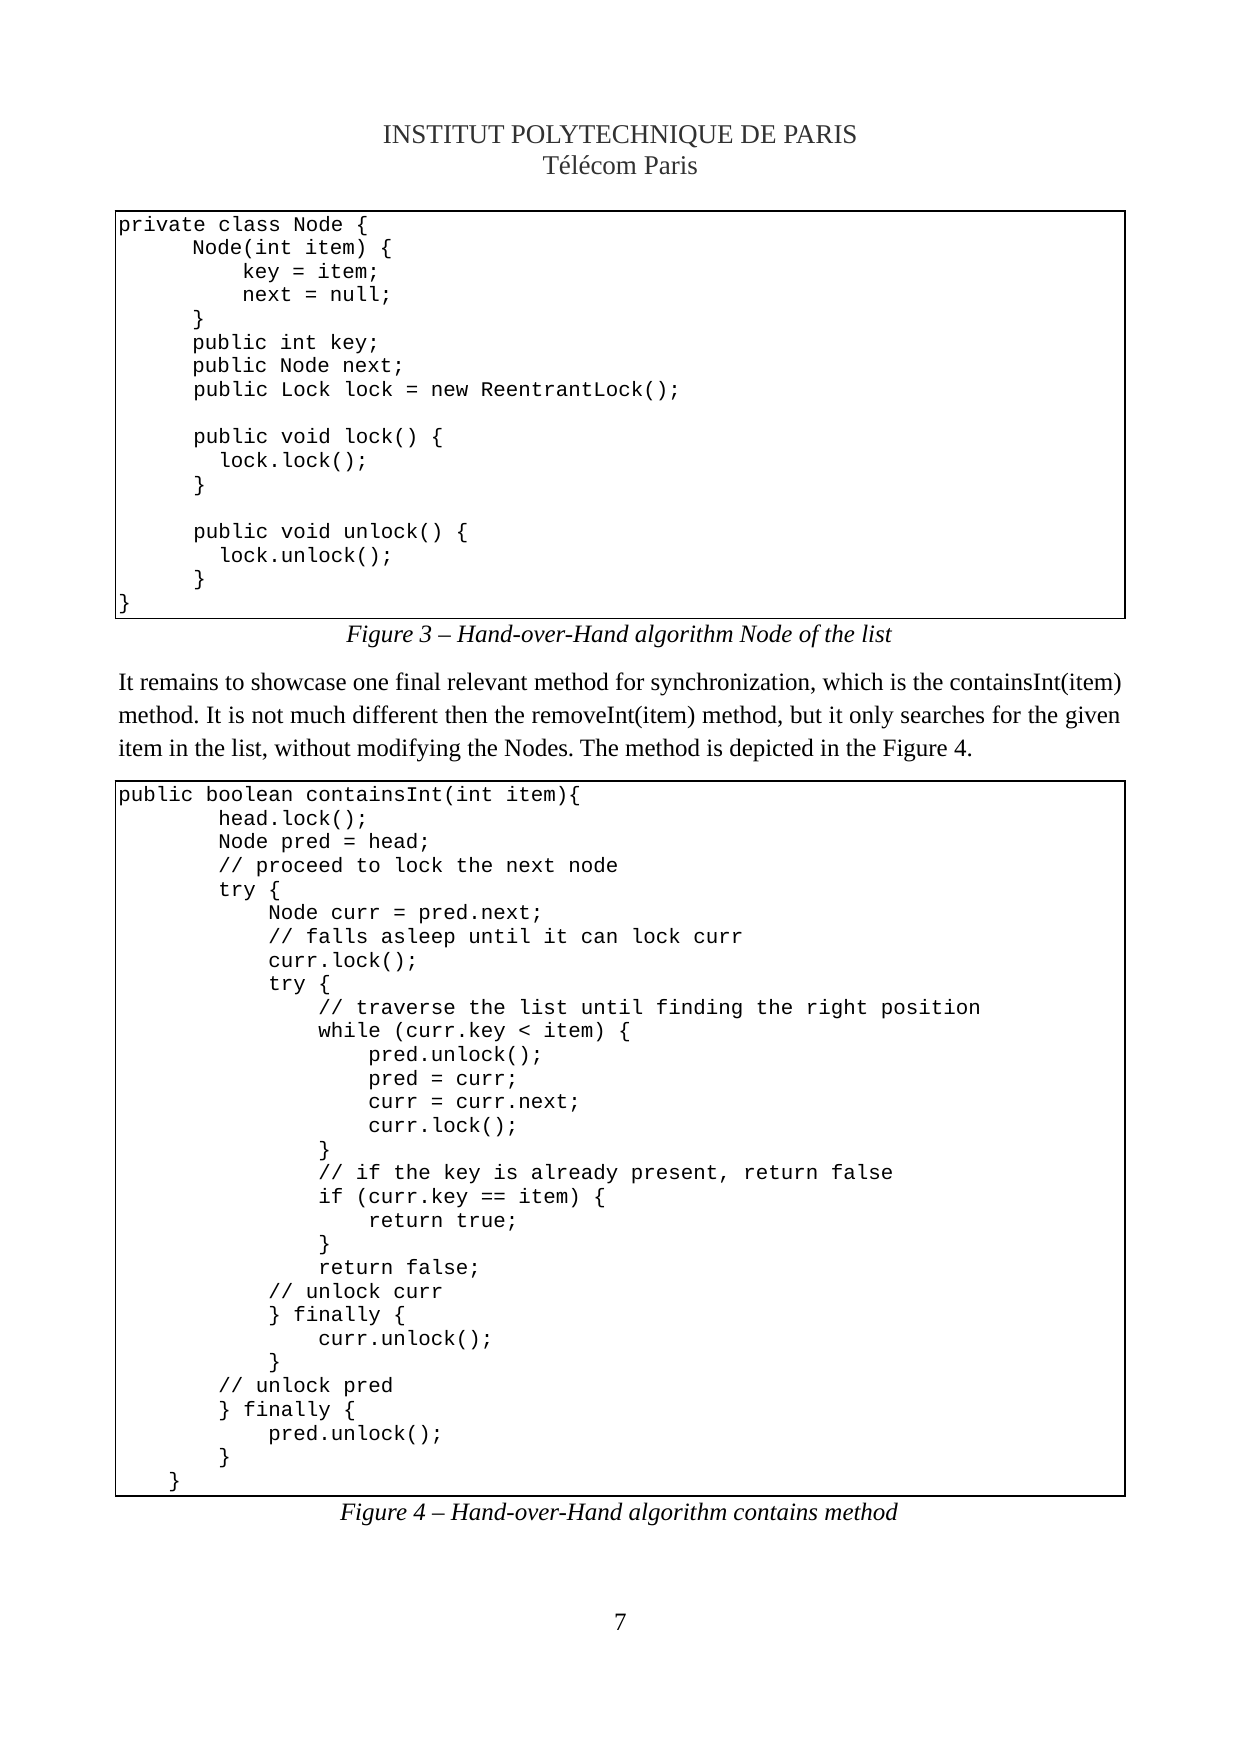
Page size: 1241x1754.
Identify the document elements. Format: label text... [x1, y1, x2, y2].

list public Lock lock = new ReentrantLock(); [118, 379, 1122, 403]
list public void lock() { [118, 426, 1122, 450]
list } [118, 308, 1122, 332]
text private class Node { [116, 212, 1124, 237]
text Figure 4 – Hand-over-Hand algorithm contains method [118, 1497, 1122, 1526]
list next = null; [118, 284, 1122, 308]
list } [118, 568, 1122, 588]
text // falls asleep until it can lock curr [118, 926, 1122, 949]
text // traverse the list until finding the right position [118, 997, 1122, 1021]
text } [116, 1466, 1124, 1495]
text curr.unlock(); [118, 1328, 1122, 1352]
text pred.unlock(); [118, 1044, 1122, 1068]
text return false; [118, 1257, 1122, 1281]
text curr.lock(); [118, 1115, 1122, 1139]
list lock.lock(); [118, 450, 1122, 474]
text return true; [118, 1210, 1122, 1233]
text } [118, 1352, 1122, 1375]
text // if the key is already present, return false [118, 1162, 1122, 1186]
text curr.lock(); [118, 949, 1122, 973]
list lock.unlock(); [118, 544, 1122, 568]
text } [118, 1139, 1122, 1162]
text public boolean containsInt(int item){ [116, 782, 1124, 808]
text head.lock(); [118, 808, 1122, 831]
text } [118, 1446, 1122, 1466]
list } [116, 588, 1124, 618]
text } finally { [118, 1399, 1122, 1422]
text } finally { [118, 1304, 1122, 1328]
text // unlock curr [118, 1281, 1122, 1304]
text // proceed to lock the next node [118, 855, 1122, 879]
list Node(int item) { [118, 237, 1122, 261]
list key = item; [118, 261, 1122, 284]
list } [118, 474, 1122, 497]
list public Node next; [118, 355, 1122, 379]
text curr = curr.next; [118, 1091, 1122, 1115]
text try { [118, 879, 1122, 902]
text try { [118, 973, 1122, 997]
text pred = curr; [118, 1068, 1122, 1091]
text pred.unlock(); [118, 1422, 1122, 1446]
text Node pred = head; [118, 831, 1122, 855]
text It remains to showcase one final relevant method for synchronization, which is the containsInt(item) method. It is not much different then the removeInt(item) method, but it only searches for the given item in the list, without modifying the Nodes. The method is depicted in the Figure 4. [118, 667, 1122, 762]
text } [118, 1233, 1122, 1257]
list Figure 3 – Hand-over-Hand algorithm Node of the list [118, 619, 1122, 648]
text if (curr.key == item) { [118, 1186, 1122, 1210]
text Node curr = pred.next; [118, 902, 1122, 926]
text while (curr.key < item) { [118, 1021, 1122, 1044]
text // unlock pred [118, 1375, 1122, 1399]
list public int key; [118, 332, 1122, 355]
list public void unlock() { [118, 521, 1122, 544]
